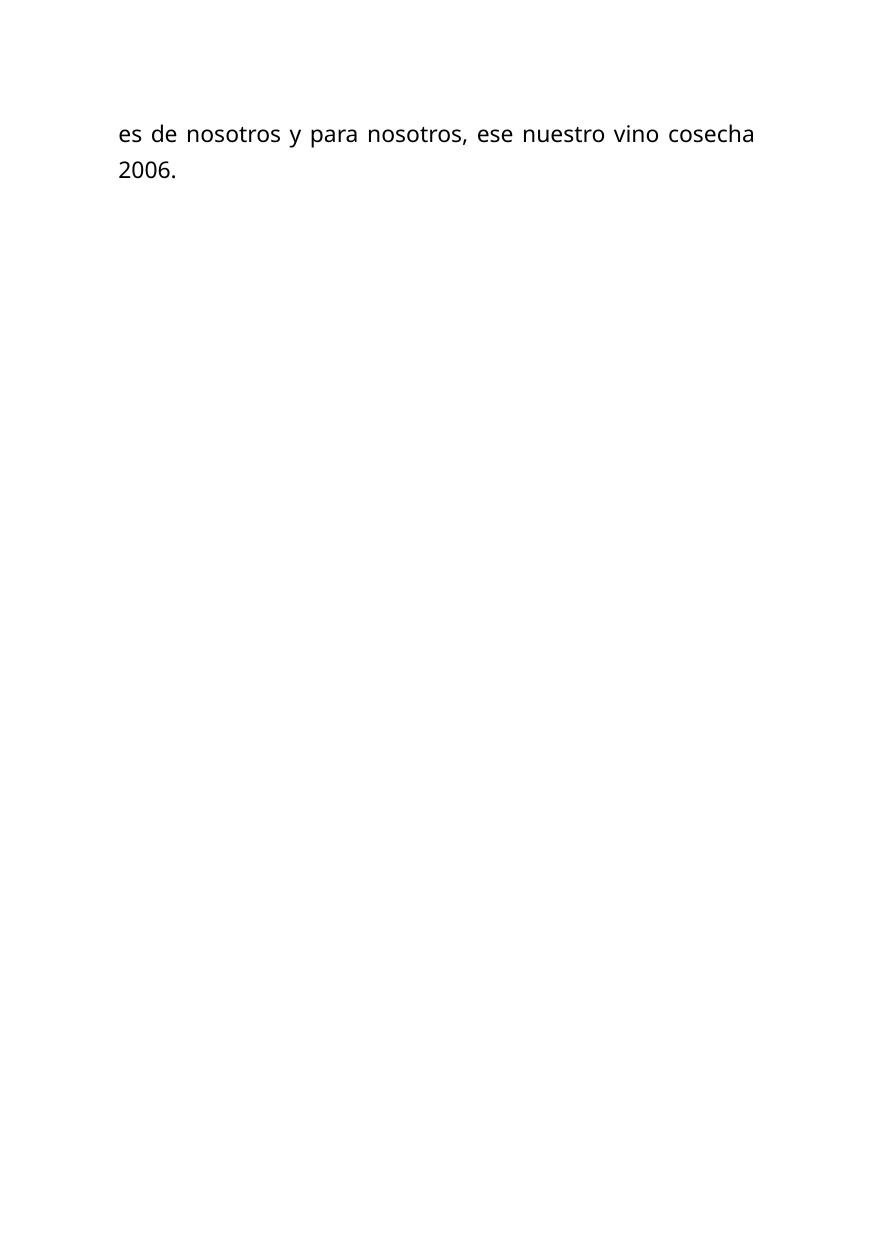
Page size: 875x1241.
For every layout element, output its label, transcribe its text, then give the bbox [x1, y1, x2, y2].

text es de nosotros y para nosotros, ese nuestro vino cosecha 2006. [118, 118, 756, 185]
